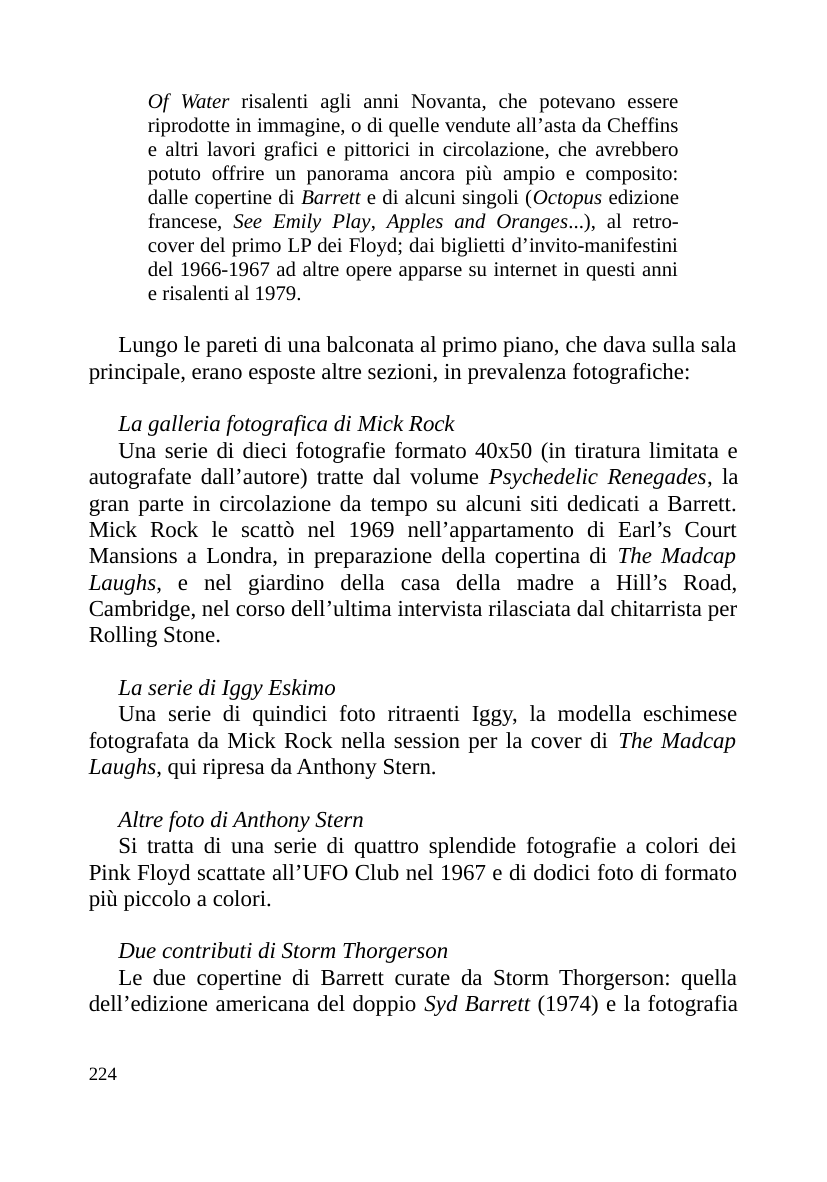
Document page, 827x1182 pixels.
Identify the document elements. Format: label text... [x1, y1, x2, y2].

text Una serie di quindici foto ritraenti Iggy, la modella eschimese fotografata da Mick Rock nella session per la cover di The Madcap Laughs, qui ripresa da Anthony Stern. [88, 700, 738, 779]
text Si tratta di una serie di quattro splendide fotografie a colori dei Pink Floyd scattate all’UFO Club nel 1967 e di dodici foto di formato più piccolo a colori. [88, 832, 738, 911]
text Of Water risalenti agli anni Novanta, che potevano essere riprodotte in immagine, o di quelle vendute all’asta da Cheffins e altri lavori grafici e pittorici in circolazione, che avrebbero potuto offrire un panorama ancora più ampio e composito: dalle copertine di Barrett e di alcuni singoli (Octopus edizione francese, See Emily Play, Apples and Oranges...), al retro-cover del primo LP dei Floyd; dai biglietti d’invito-manifestini del 1966-1967 ad altre opere apparse su internet in questi anni e risalenti al 1979. [148, 88, 679, 305]
text Una serie di dieci fotografie formato 40x50 (in tiratura limitata e autografate dall’autore) tratte dal volume Psychedelic Renegades, la gran parte in circolazione da tempo su alcuni siti dedicati a Barrett. Mick Rock le scattò nel 1969 nell’appartamento di Earl’s Court Mansions a Londra, in preparazione della copertina di The Madcap Laughs, e nel giardino della casa della madre a Hill’s Road, Cambridge, nel corso dell’ultima intervista rilasciata dal chitarrista per Rolling Stone. [88, 437, 738, 648]
text Lungo le pareti di una balconata al primo piano, che dava sulla sala principale, erano esposte altre sezioni, in prevalenza fotografiche: [88, 331, 738, 384]
text Altre foto di Anthony Stern [88, 806, 738, 832]
text La galleria fotografica di Mick Rock [88, 411, 738, 437]
text Due contributi di Storm Thorgerson [88, 938, 738, 964]
text La serie di Iggy Eskimo [88, 674, 738, 700]
text Le due copertine di Barrett curate da Storm Thorgerson: quella dell’edizione americana del doppio Syd Barrett (1974) e la fotografia [88, 964, 738, 1017]
